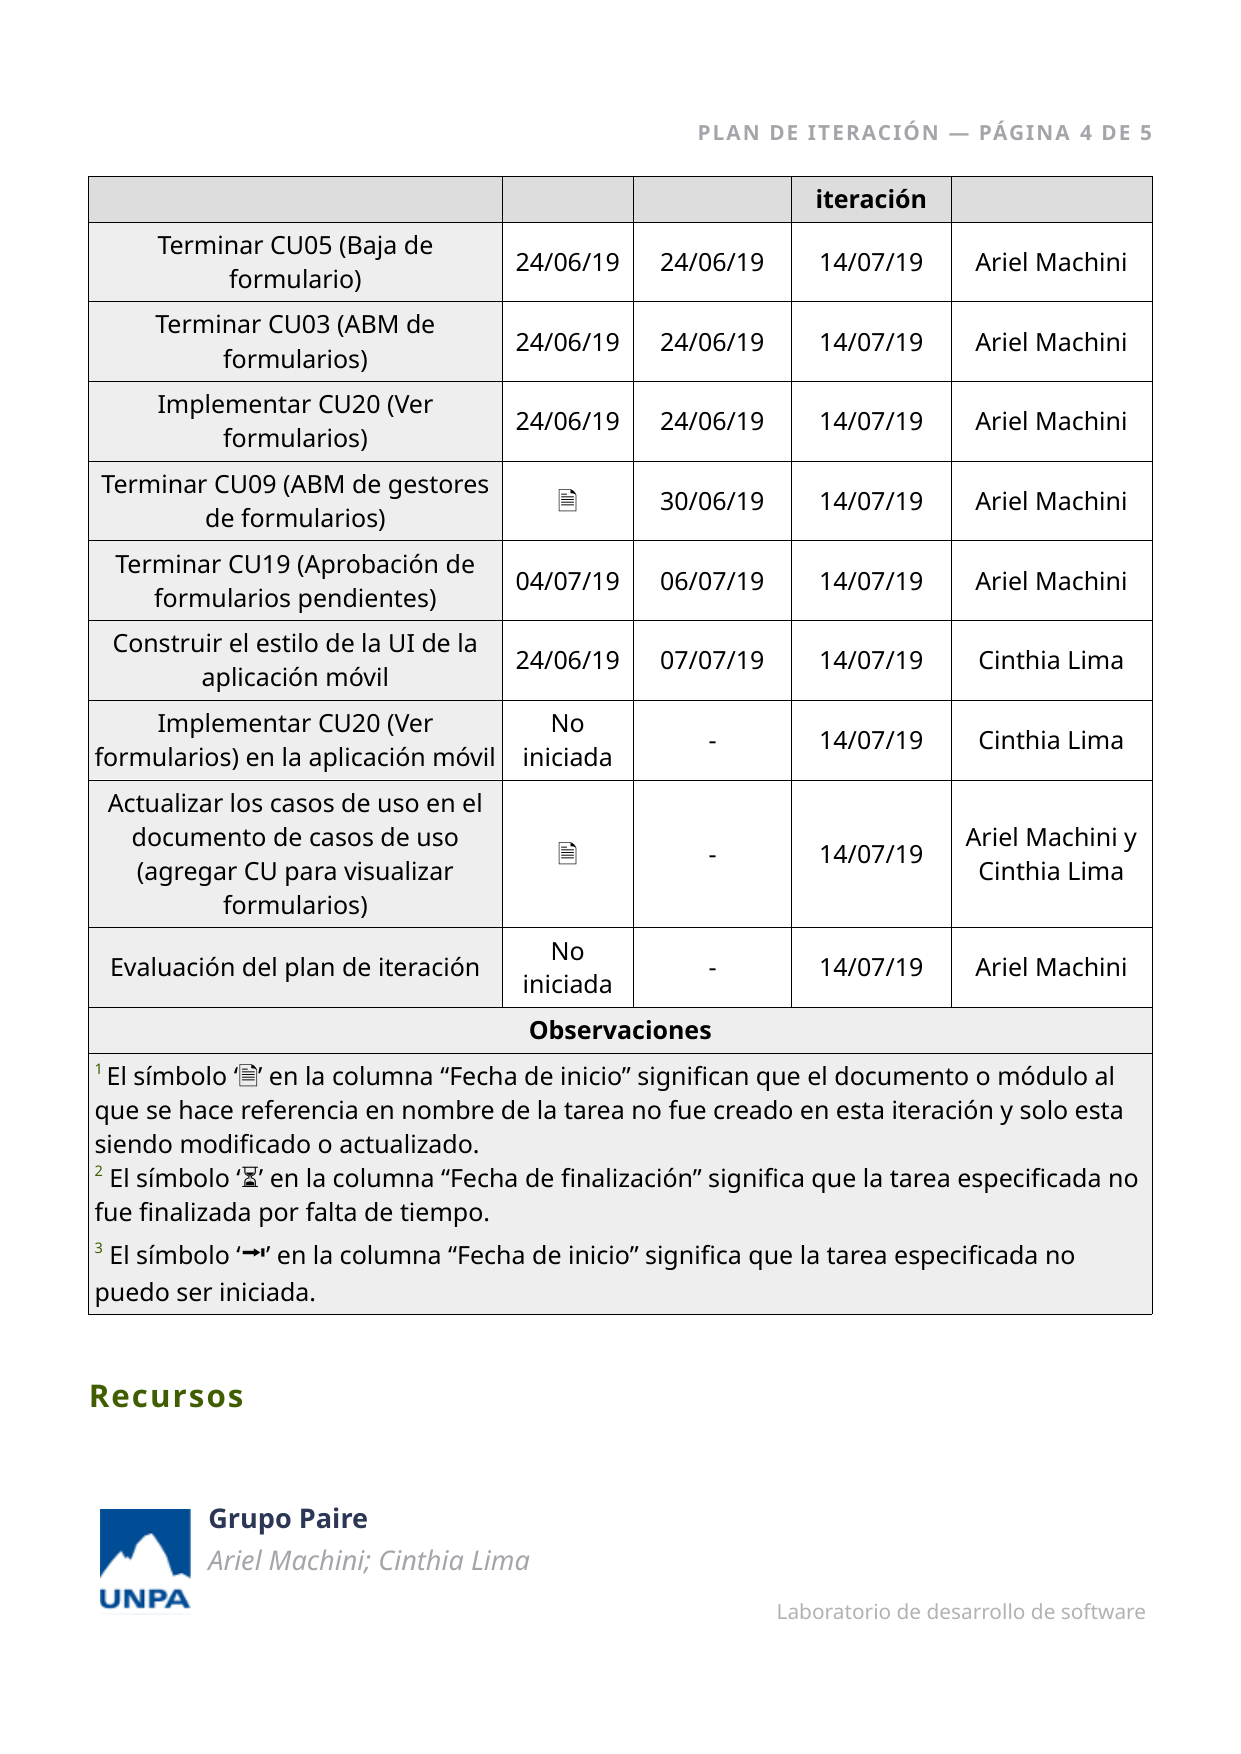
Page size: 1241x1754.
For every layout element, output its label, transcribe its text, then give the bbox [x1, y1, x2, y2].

table_header iteración [792, 177, 951, 222]
table_cell Implementar CU20 (Ver formularios) en la aplicación móvil [89, 701, 502, 779]
table_cell 04/07/19 [503, 541, 633, 620]
table_cell 24/06/19 [634, 382, 791, 461]
table_cell - [634, 701, 791, 779]
table_cell 14/07/19 [792, 382, 951, 461]
table_header [503, 177, 633, 222]
table_header [89, 177, 502, 222]
table_cell Construir el estilo de la UI de la aplicación móvil [89, 621, 502, 700]
table_cell 30/06/19 [634, 462, 791, 540]
table_cell No iniciada [503, 701, 633, 779]
table_cell 24/06/19 [634, 223, 791, 301]
table_cell 24/06/19 [503, 223, 633, 301]
table_cell 24/06/19 [503, 621, 633, 700]
table_cell 14/07/19 [792, 541, 951, 620]
picture [100, 1509, 191, 1615]
table_cell 24/06/19 [634, 302, 791, 381]
table_cell 🗎 [503, 781, 633, 927]
table_cell - [634, 928, 791, 1007]
table_cell Evaluación del plan de iteración [89, 928, 502, 1007]
table_cell Implementar CU20 (Ver formularios) [89, 382, 502, 461]
table_cell Cinthia Lima [952, 621, 1152, 700]
table_cell Ariel Machini y Cinthia Lima [952, 781, 1152, 927]
table_cell Ariel Machini [952, 541, 1152, 620]
table_header [952, 177, 1152, 222]
table_cell Terminar CU03 (ABM de formularios) [89, 302, 502, 381]
table_cell Observaciones [89, 1008, 1152, 1053]
text Recursos [88, 1373, 1152, 1416]
table_cell 14/07/19 [792, 781, 951, 927]
table_cell 14/07/19 [792, 928, 951, 1007]
table_cell Ariel Machini [952, 382, 1152, 461]
table_cell Terminar CU09 (ABM de gestores de formularios) [89, 462, 502, 540]
table_cell 🗎 [503, 462, 633, 540]
table_header [634, 177, 791, 222]
table_cell 07/07/19 [634, 621, 791, 700]
table_cell 14/07/19 [792, 302, 951, 381]
table_cell 14/07/19 [792, 621, 951, 700]
table_cell Terminar CU05 (Baja de formulario) [89, 223, 502, 301]
table_cell Cinthia Lima [952, 701, 1152, 779]
table_cell Terminar CU19 (Aprobación de formularios pendientes) [89, 541, 502, 620]
table_cell Actualizar los casos de uso en el documento de casos de uso (agregar CU para visualizar formularios) [89, 781, 502, 927]
table_cell 14/07/19 [792, 462, 951, 540]
table_cell Ariel Machini [952, 302, 1152, 381]
table_cell 24/06/19 [503, 302, 633, 381]
table_cell No iniciada [503, 928, 633, 1007]
table_cell 14/07/19 [792, 701, 951, 779]
table_cell Ariel Machini [952, 462, 1152, 540]
table_cell 1 El símbolo ‘🗎’ en la columna “Fecha de inicio” significan que el documento o módulo al que se hace referencia en nombre de la tarea no fue creado en esta iteración y solo esta siendo modificado o actualizado. 2 El símbolo ‘⏳’ en la columna “Fecha de finalización” significa que la tarea especificada no fue finalizada por falta de tiempo. 3 El símbolo ‘⭲’ en la columna “Fecha de inicio” significa que la tarea especificada no puedo ser iniciada. [89, 1054, 1152, 1314]
table_cell 24/06/19 [503, 382, 633, 461]
table_cell 06/07/19 [634, 541, 791, 620]
table_cell - [634, 781, 791, 927]
table_cell 14/07/19 [792, 223, 951, 301]
table_cell Ariel Machini [952, 223, 1152, 301]
table_cell Ariel Machini [952, 928, 1152, 1007]
